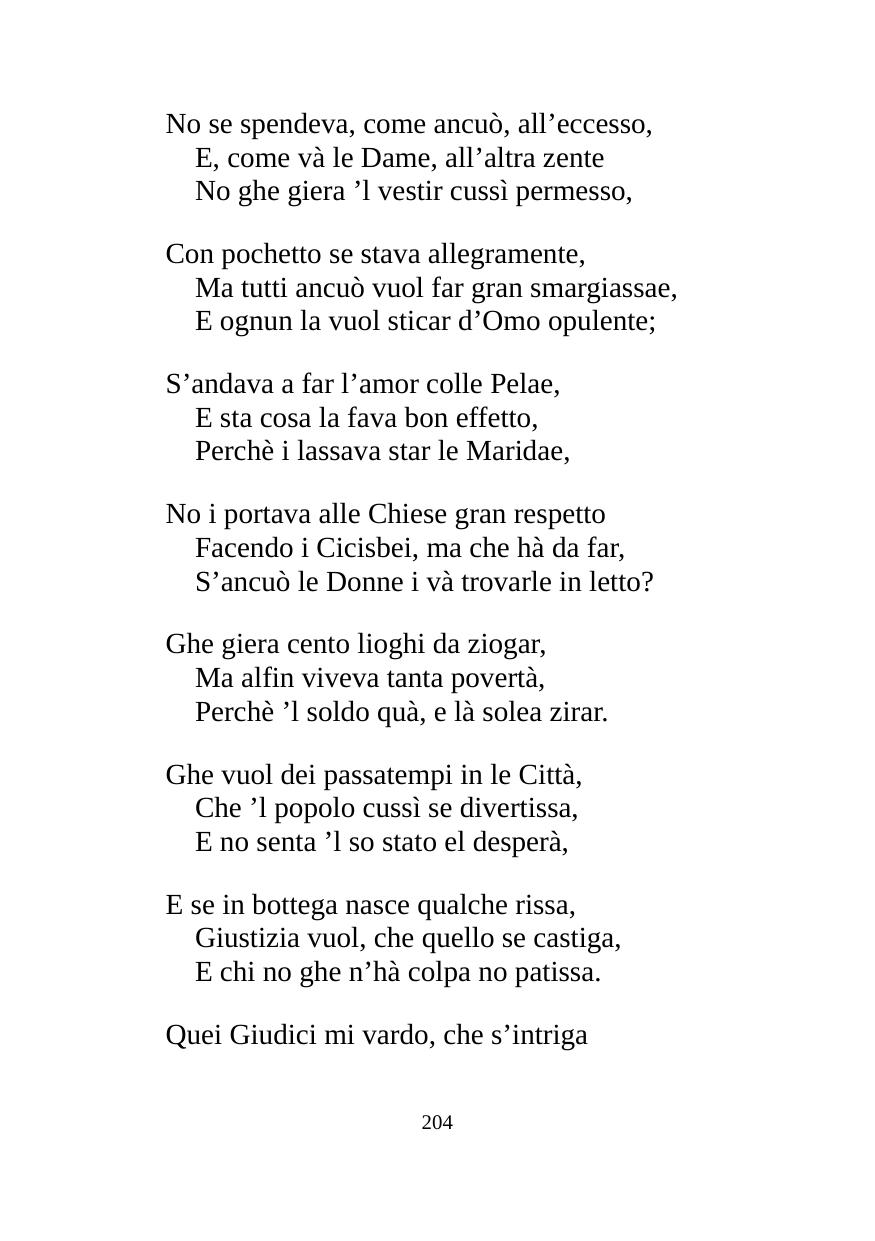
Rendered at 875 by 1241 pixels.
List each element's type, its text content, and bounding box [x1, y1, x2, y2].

text Con pochetto se stava allegramente, Ma tutti ancuò vuol far gran smargiassae, E ognun la vuol sticar d’Omo opulente; [165, 236, 768, 337]
text No i portava alle Chiese gran respetto Facendo i Cicisbei, ma che hà da far, S’ancuò le Donne i và trovarle in letto? [165, 497, 768, 597]
text E se in bottega nasce qualche rissa, Giustizia vuol, che quello se castiga, E chi no ghe n’hà colpa no patissa. [165, 887, 768, 987]
text Quei Giudici mi vardo, che s’intriga [165, 1017, 768, 1051]
text Ghe giera cento lioghi da ziogar, Ma alfin viveva tanta povertà, Perchè ’l soldo quà, e là solea zirar. [165, 627, 768, 727]
text No se spendeva, come ancuò, all’eccesso, E, come và le Dame, all’altra zente No ghe giera ’l vestir cussì permesso, [165, 106, 768, 207]
text Ghe vuol dei passatempi in le Città, Che ’l popolo cussì se divertissa, E no senta ’l so stato el desperà, [165, 757, 768, 857]
text S’andava a far l’amor colle Pelae, E sta cosa la fava bon effetto, Perchè i lassava star le Maridae, [165, 366, 768, 467]
